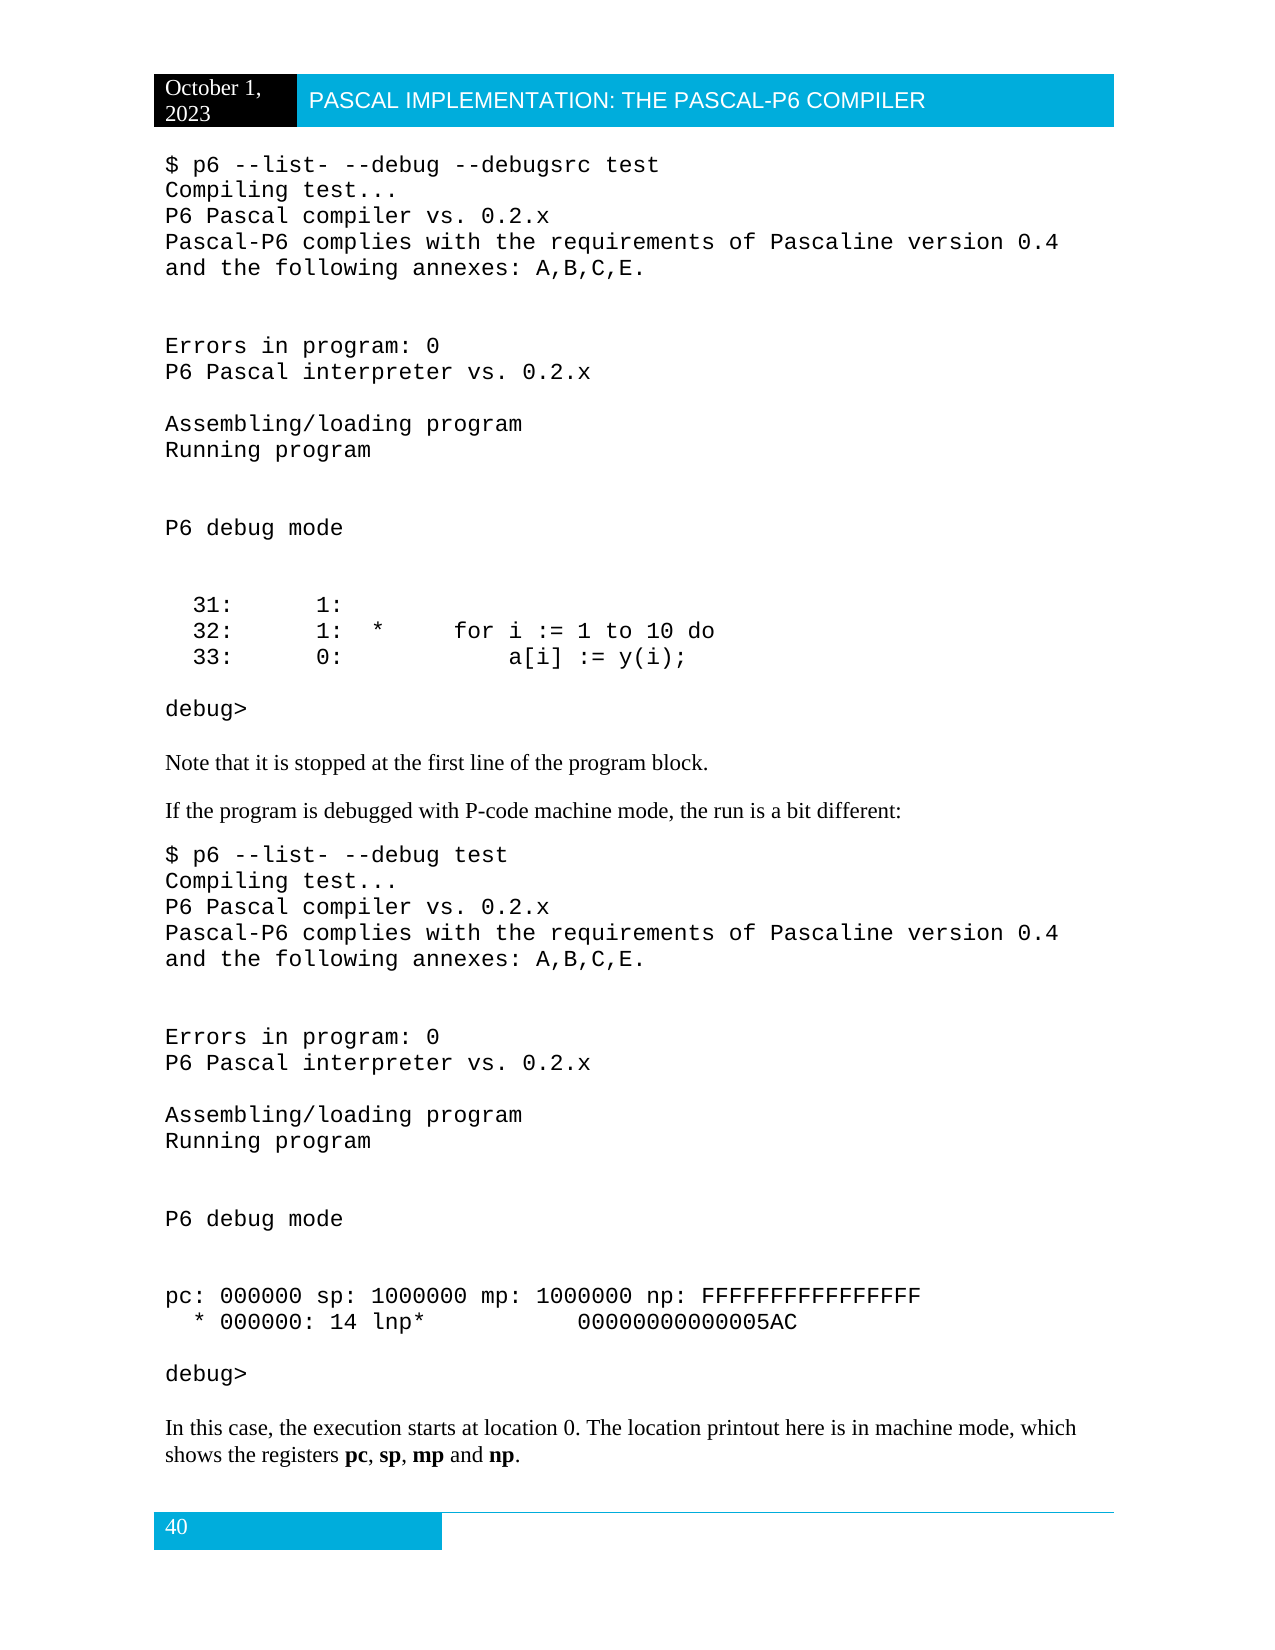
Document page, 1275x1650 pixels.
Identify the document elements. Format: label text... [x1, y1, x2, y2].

text Running program [165, 438, 1125, 464]
text Assembling/loading program [165, 1103, 1125, 1129]
text In this case, the execution starts at location 0. The location printout here is in machine mode, which shows the registers pc, sp, mp and np. [165, 1414, 1125, 1467]
text If the program is debugged with P-code machine mode, the run is a bit different: [165, 797, 1125, 823]
text Running program [165, 1129, 1125, 1155]
text Pascal-P6 complies with the requirements of Pascaline version 0.4 [165, 922, 1125, 948]
text Pascal-P6 complies with the requirements of Pascaline version 0.4 [165, 231, 1125, 257]
text 33: 0: a[i] := y(i); [165, 646, 1125, 672]
text P6 debug mode [165, 1207, 1125, 1233]
text $ p6 --list- --debug test [165, 844, 1125, 870]
text P6 debug mode [165, 516, 1125, 542]
text Compiling test... [165, 870, 1125, 896]
text Assembling/loading program [165, 412, 1125, 438]
text Compiling test... [165, 179, 1125, 205]
text Errors in program: 0 [165, 1025, 1125, 1051]
text Errors in program: 0 [165, 334, 1125, 360]
text P6 Pascal interpreter vs. 0.2.x [165, 360, 1125, 386]
text P6 Pascal compiler vs. 0.2.x [165, 205, 1125, 231]
text 32: 1: * for i := 1 to 10 do [165, 620, 1125, 646]
text and the following annexes: A,B,C,E. [165, 257, 1125, 283]
text P6 Pascal compiler vs. 0.2.x [165, 896, 1125, 922]
text and the following annexes: A,B,C,E. [165, 948, 1125, 973]
text debug> [165, 1363, 1125, 1388]
text $ p6 --list- --debug --debugsrc test [165, 153, 1125, 179]
text P6 Pascal interpreter vs. 0.2.x [165, 1051, 1125, 1077]
text debug> [165, 698, 1125, 723]
text * 000000: 14 lnp* 00000000000005AC [165, 1311, 1125, 1337]
text 31: 1: [165, 594, 1125, 620]
text pc: 000000 sp: 1000000 mp: 1000000 np: FFFFFFFFFFFFFFFF [165, 1285, 1125, 1311]
text Note that it is stopped at the first line of the program block. [165, 749, 1125, 776]
